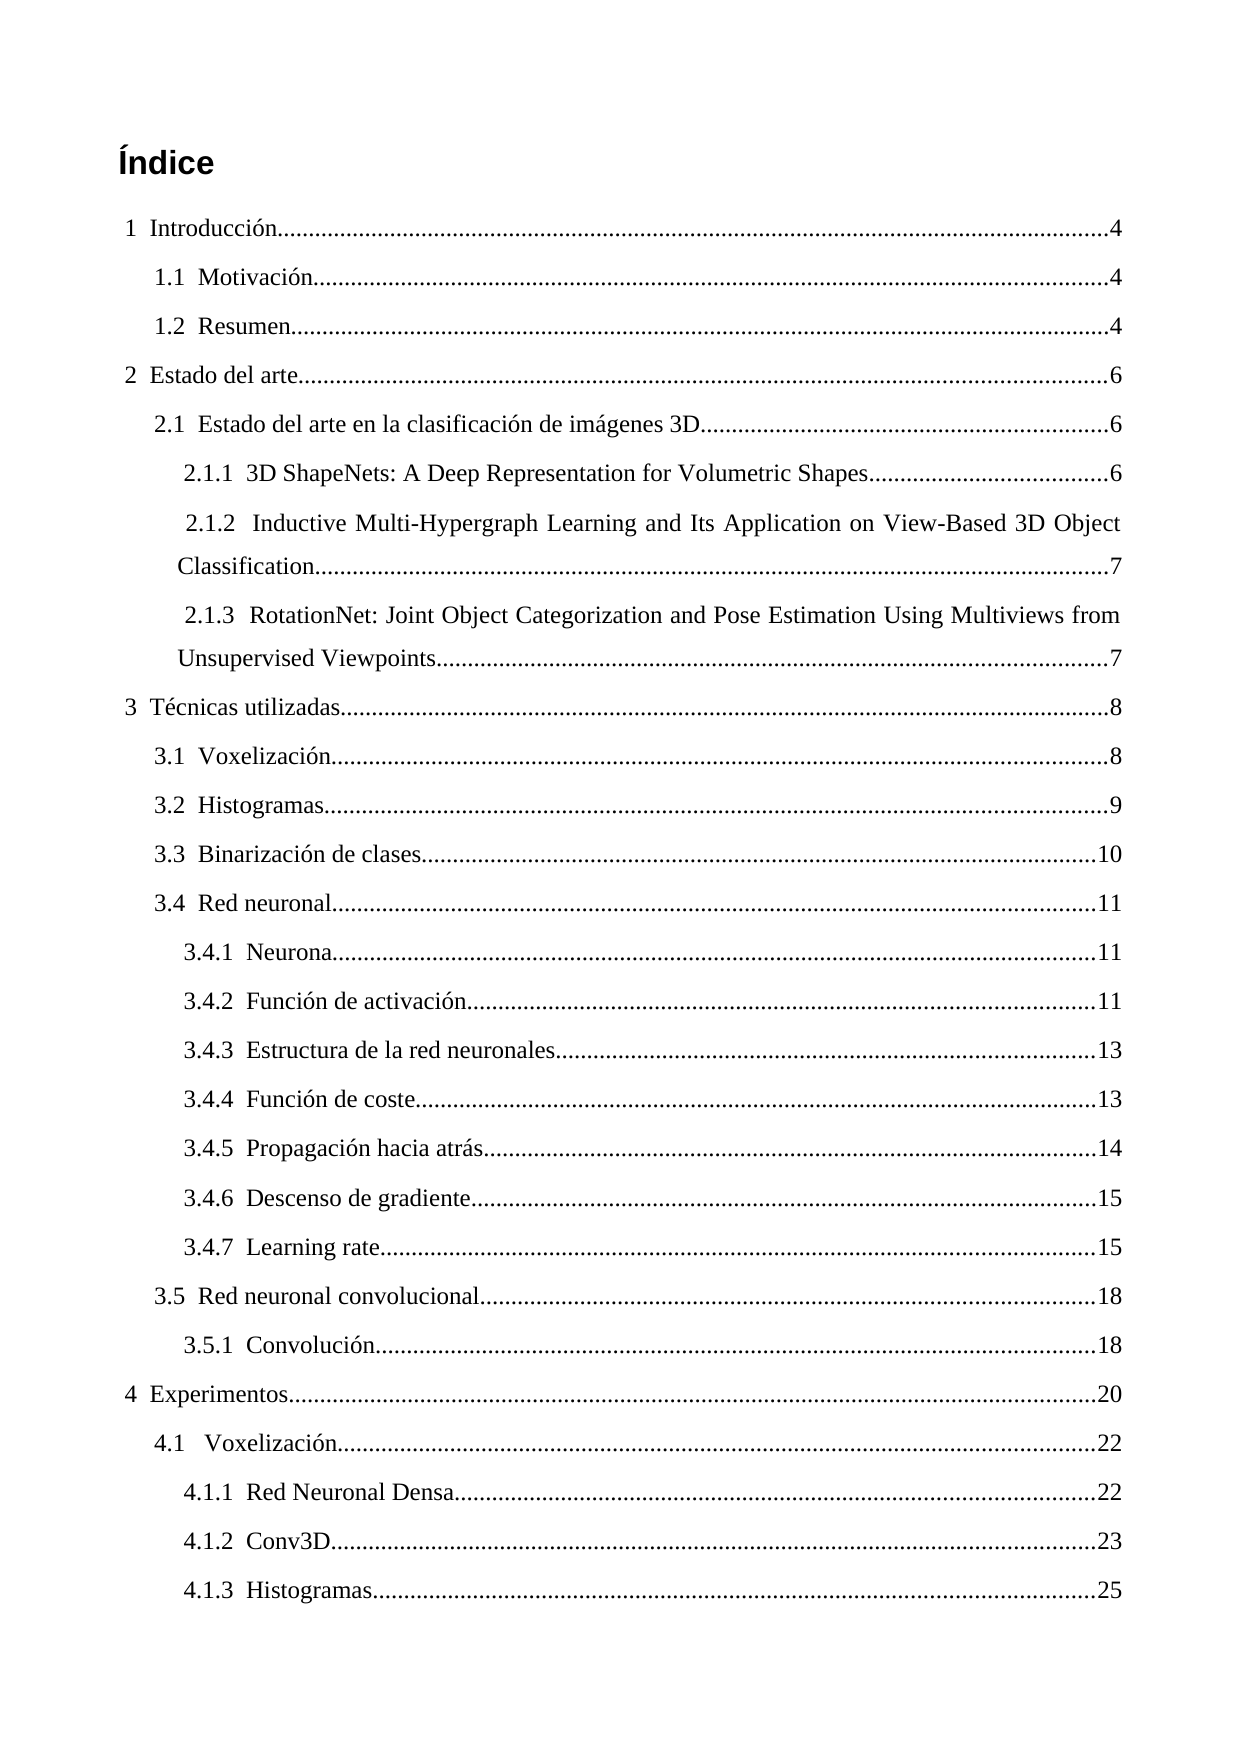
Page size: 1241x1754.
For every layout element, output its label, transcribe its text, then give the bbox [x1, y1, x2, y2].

text 3.2 Histogramas 9 [148, 790, 1122, 819]
text 2.1.2 Inductive Multi-Hypergraph Learning and Its Application on View-Based 3D Object Classification 7 [177, 508, 1122, 579]
text 4 Experimentos 20 [118, 1379, 1122, 1408]
text 2.1.3 RotationNet: Joint Object Categorization and Pose Estimation Using Multiviews from Unsupervised Viewpoints 7 [177, 600, 1122, 672]
text 3.5.1 Convolución 18 [177, 1330, 1122, 1358]
text 2.1.1 3D ShapeNets: A Deep Representation for Volumetric Shapes 6 [177, 458, 1122, 487]
text 2 Estado del arte 6 [118, 360, 1122, 389]
text 4.1.2 Conv3D 23 [177, 1526, 1122, 1555]
subtitle Índice [118, 143, 1122, 182]
text 1 Introducción 4 [118, 213, 1122, 242]
text 3.4.4 Función de coste 13 [177, 1084, 1122, 1113]
text 4.1.3 Histogramas 25 [177, 1575, 1122, 1604]
text 1.1 Motivación 4 [148, 262, 1122, 291]
text 2.1 Estado del arte en la clasificación de imágenes 3D 6 [148, 409, 1122, 438]
text 3.4 Red neuronal 11 [148, 888, 1122, 917]
text 3.4.2 Función de activación 11 [177, 986, 1122, 1015]
text 4.1 Voxelización 22 [148, 1428, 1122, 1457]
text 3.5 Red neuronal convolucional 18 [148, 1281, 1122, 1309]
text 3.4.6 Descenso de gradiente 15 [177, 1183, 1122, 1211]
text 3.4.3 Estructura de la red neuronales 13 [177, 1035, 1122, 1064]
text 3.4.7 Learning rate 15 [177, 1232, 1122, 1260]
text 4.1.1 Red Neuronal Densa 22 [177, 1477, 1122, 1506]
text 1.2 Resumen 4 [148, 311, 1122, 340]
text 3.1 Voxelización 8 [148, 741, 1122, 770]
text 3 Técnicas utilizadas 8 [118, 692, 1122, 721]
text 3.4.1 Neurona 11 [177, 937, 1122, 966]
text 3.3 Binarización de clases 10 [148, 839, 1122, 868]
text 3.4.5 Propagación hacia atrás 14 [177, 1133, 1122, 1162]
